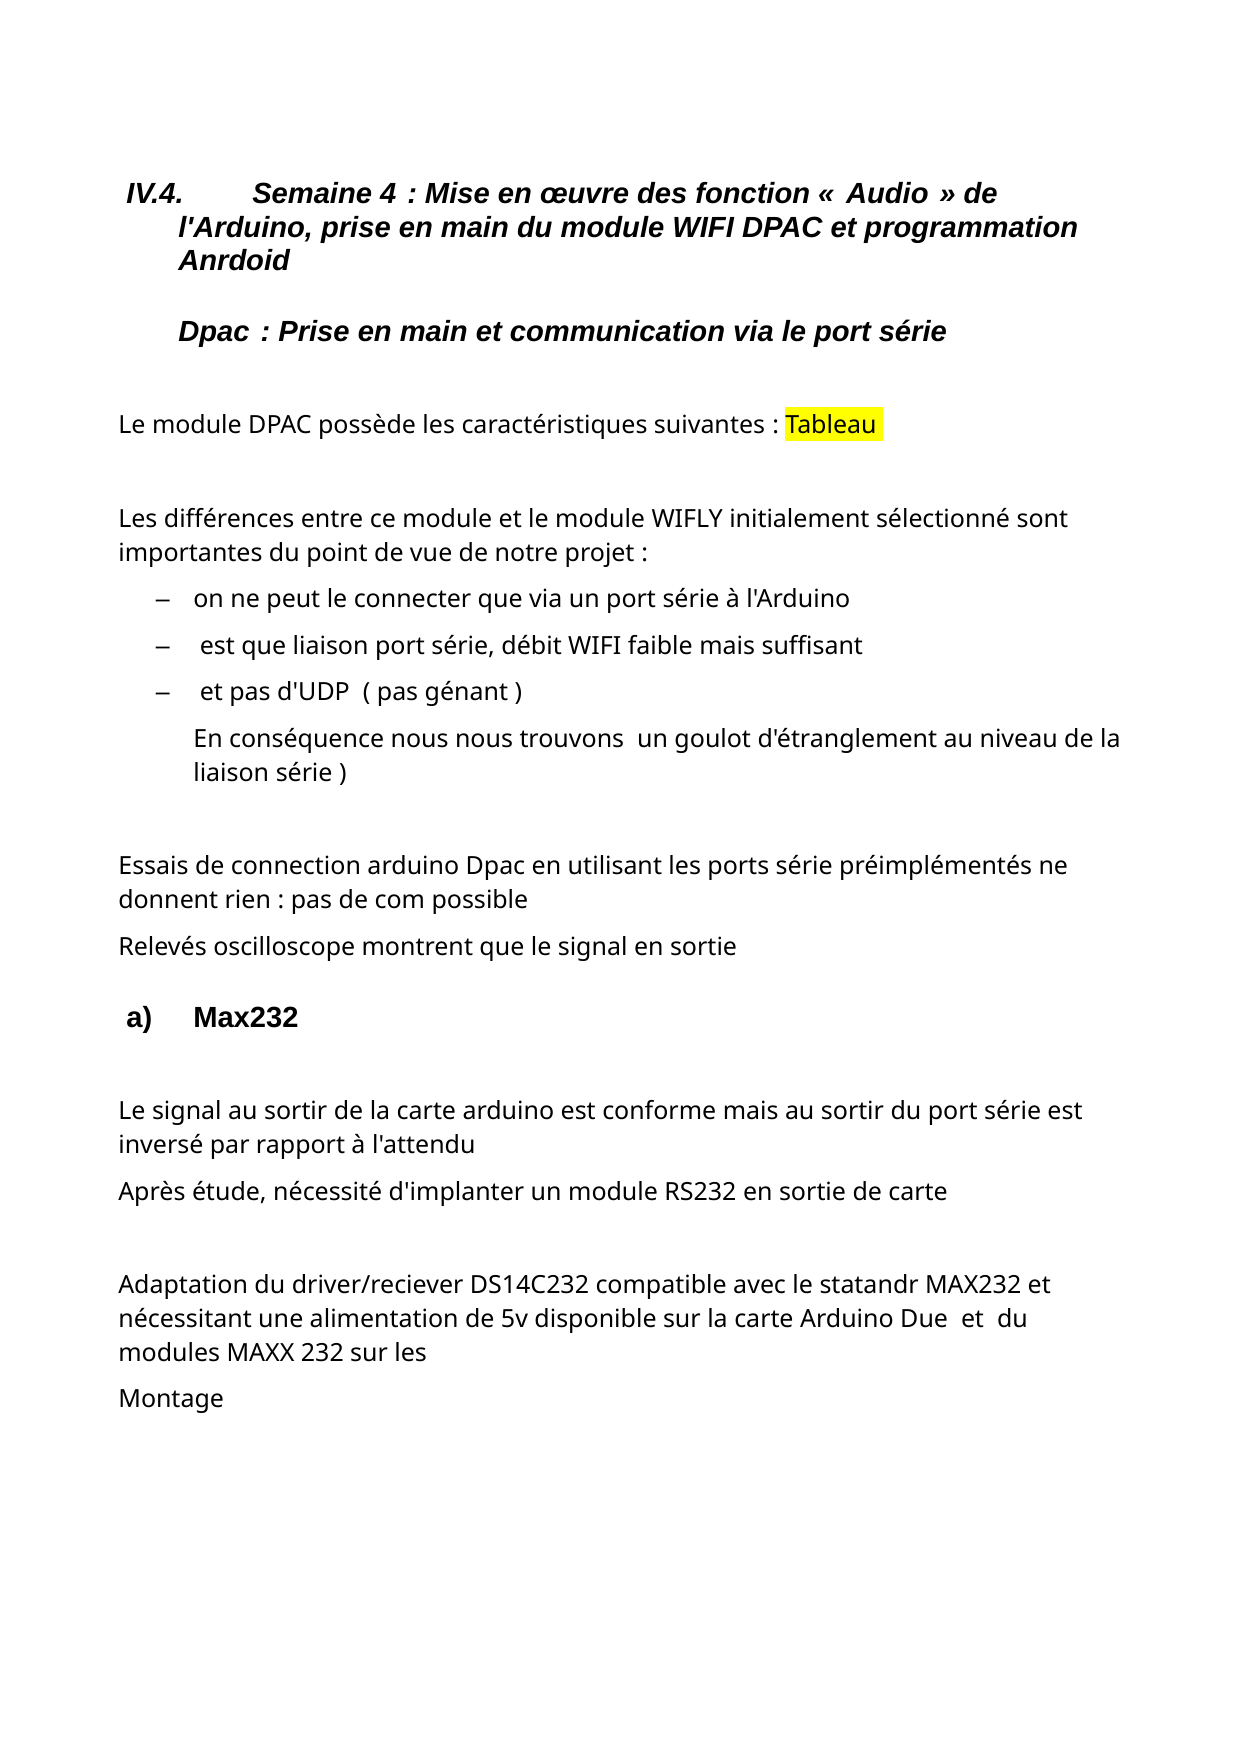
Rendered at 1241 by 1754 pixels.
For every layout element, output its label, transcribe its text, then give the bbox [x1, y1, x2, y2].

list est que liaison port série, débit WIFI faible mais suffisant [156, 627, 1122, 661]
subtitle Dpac : Prise en main et communication via le port série [118, 314, 1122, 348]
subtitle Semaine 4 : Mise en œuvre des fonction « Audio » de l'Arduino, prise en main du module WIFI DPAC et programmation Anrdoid [118, 176, 1122, 277]
text Relevés oscilloscope montrent que le signal en sortie [118, 928, 1122, 962]
list et pas d'UDP ( pas génant ) [156, 674, 1122, 708]
text Adaptation du driver/reciever DS14C232 compatible avec le statandr MAX232 et nécessitant une alimentation de 5v disponible sur la carte Arduino Due et du modules MAXX 232 sur les [118, 1266, 1122, 1368]
text Montage [118, 1381, 1122, 1415]
list En conséquence nous nous trouvons un goulot d'étranglement au niveau de la liaison série ) [156, 721, 1122, 789]
list on ne peut le connecter que via un port série à l'Arduino [156, 581, 1122, 615]
text Essais de connection arduino Dpac en utilisant les ports série préimplémentés ne donnent rien : pas de com possible [118, 848, 1122, 916]
text Après étude, nécessité d'implanter un module RS232 en sortie de carte [118, 1173, 1122, 1207]
text Le signal au sortir de la carte arduino est conforme mais au sortir du port série est inversé par rapport à l'attendu [118, 1092, 1122, 1161]
subtitle Max232 [118, 1000, 1122, 1033]
text Les différences entre ce module et le module WIFLY initialement sélectionné sont importantes du point de vue de notre projet : [118, 500, 1122, 568]
text Le module DPAC possède les caractéristiques suivantes : Tableau [118, 407, 1122, 441]
